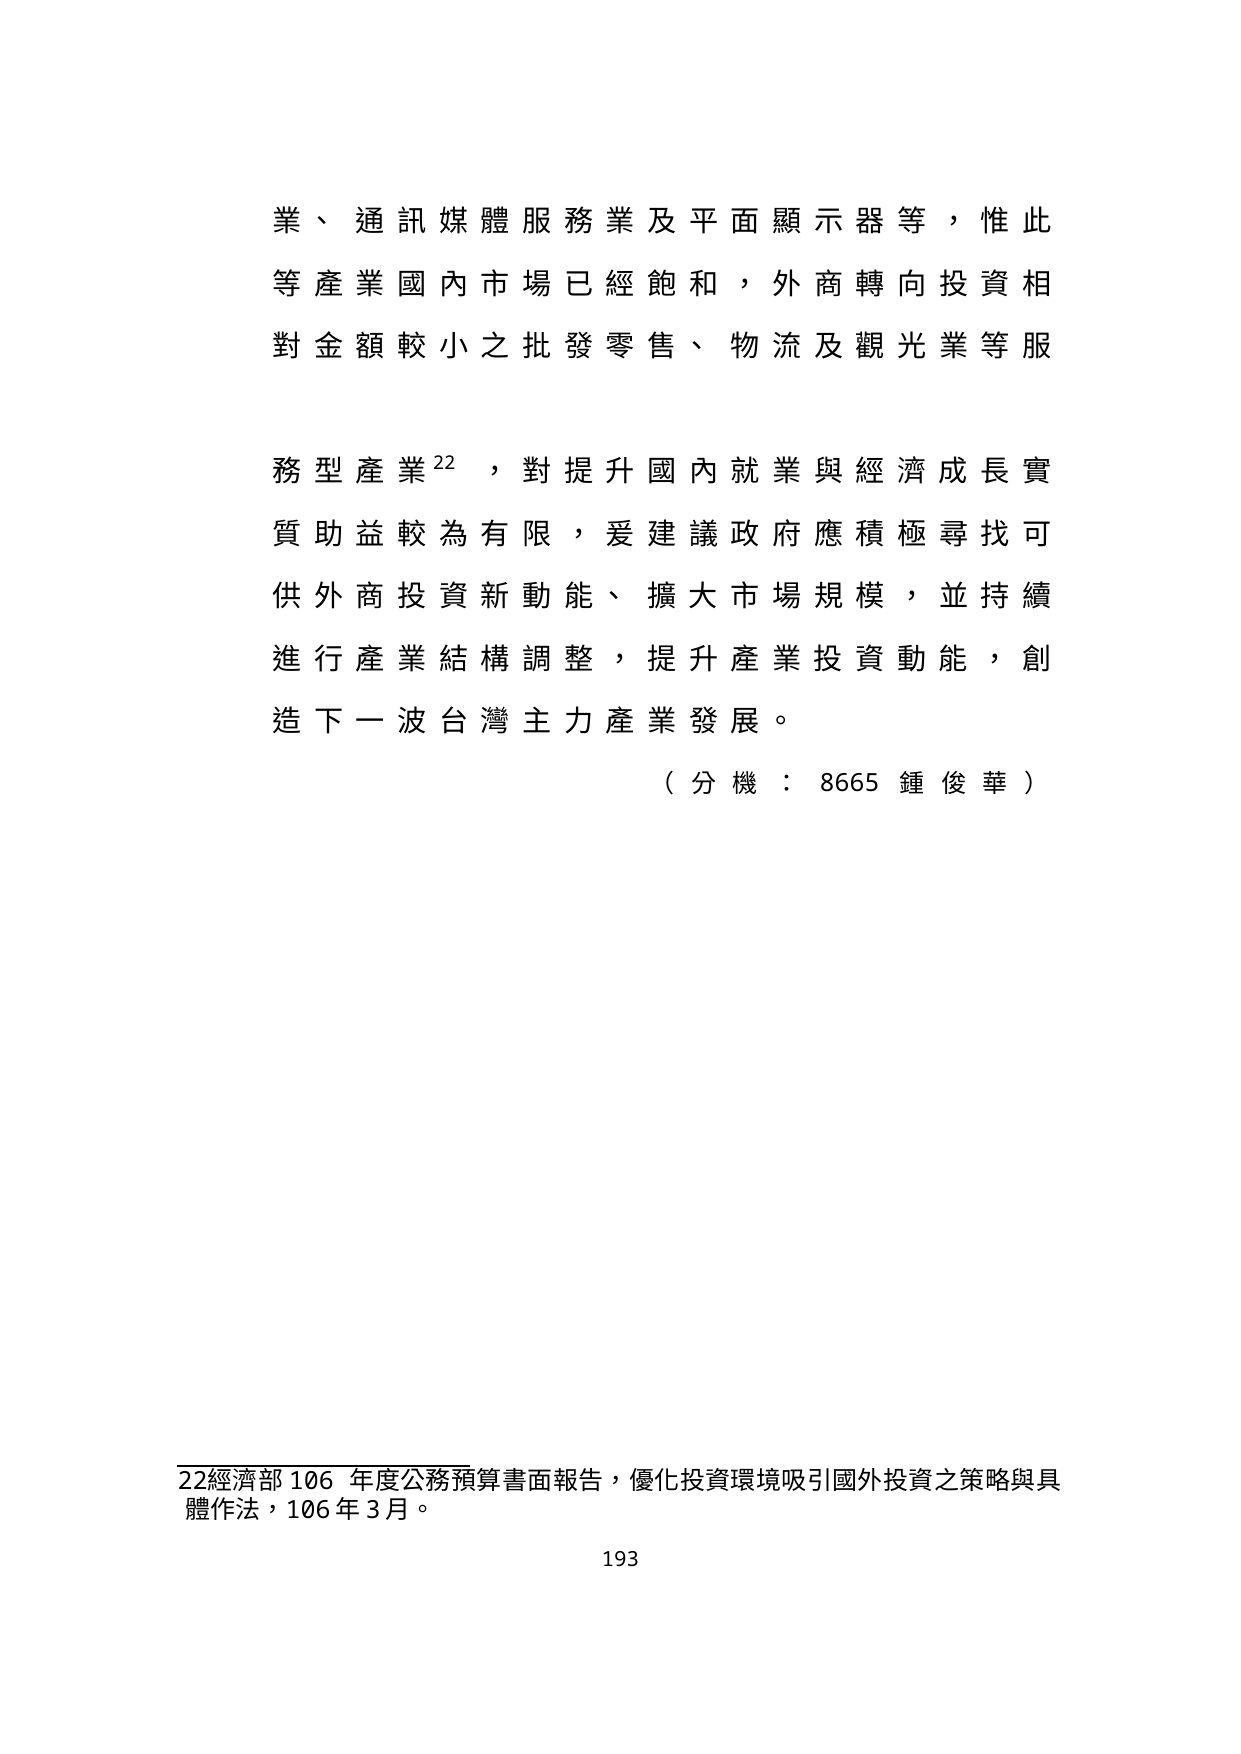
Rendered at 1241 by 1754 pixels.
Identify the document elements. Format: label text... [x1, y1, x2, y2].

text 業、通訊媒體服務業及平面顯示器等，惟此等產業國內市場已經飽和，外商轉向投資相對金額較小之批發零售、物流及觀光業等服務型產業，對提升國內就業與經濟成長實質助益較為有限，爰建議政府應積極尋找可供外商投資新動能、擴大市場規模，並持續進行產業結構調整，提升產業投資動能，創造下一波台灣主力產業發展。 [242, 177, 1058, 740]
text （分機：8665鍾俊華） [183, 740, 1058, 802]
text 經濟部106 年度公務預算書面報告，優化投資環境吸引國外投資之策略與具體作法，106年3月。 [177, 1466, 1063, 1525]
